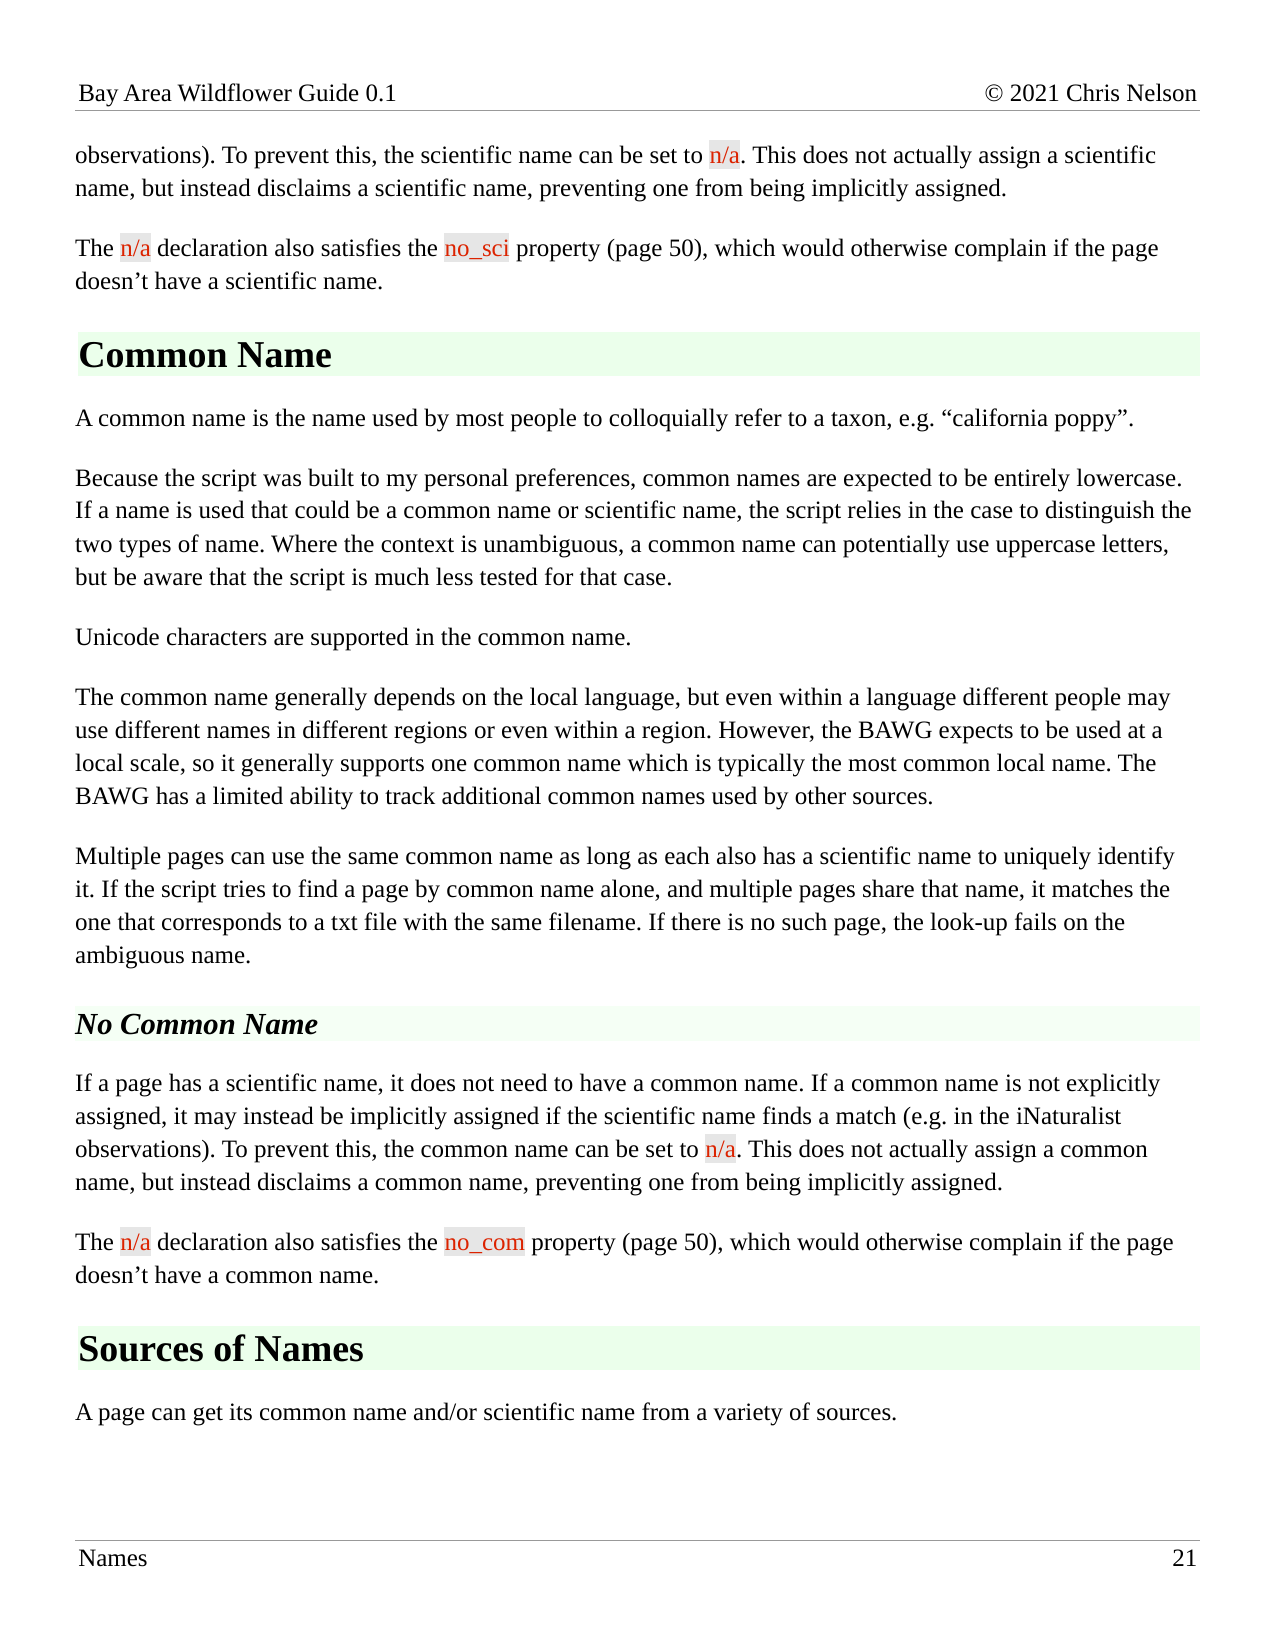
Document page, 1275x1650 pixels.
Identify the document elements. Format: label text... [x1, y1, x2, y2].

text Because the script was built to my personal preferences, common names are expected to be entirely lowercase. If a name is used that could be a common name or scientific name, the script relies in the case to distinguish the two types of name. Where the context is unambiguous, a common name can potentially use uppercase letters, but be aware that the script is much less tested for that case. [75, 463, 1200, 590]
text The n/a declaration also satisfies the no_sci property (page 50), which would otherwise complain if the page doesn’t have a scientific name. [75, 233, 1200, 295]
subtitle Sources of Names [78, 1326, 1200, 1370]
text Unicode characters are supported in the common name. [75, 622, 1200, 650]
text A page can get its common name and/or scientific name from a variety of sources. [75, 1397, 1200, 1426]
text If a page has a scientific name, it does not need to have a common name. If a common name is not explicitly assigned, it may instead be implicitly assigned if the scientific name finds a match (e.g. in the iNaturalist observations). To prevent this, the common name can be set to n/a. This does not actually assign a common name, but instead disclaims a common name, preventing one from being implicitly assigned. [75, 1068, 1200, 1196]
text The common name generally depends on the local language, but even within a language different people may use different names in different regions or even within a region. However, the BAWG expects to be used at a local scale, so it generally supports one common name which is typically the most common local name. The BAWG has a limited ability to track additional common names used by other sources. [75, 682, 1200, 809]
text Multiple pages can use the same common name as long as each also has a scientific name to uniquely identify it. If the script tries to find a page by common name alone, and multiple pages share that name, it matches the one that corresponds to a txt file with the same filename. If there is no such page, the look-up fails on the ambiguous name. [75, 841, 1200, 968]
subtitle No Common Name [75, 1006, 1200, 1041]
text A common name is the name used by most people to colloquially refer to a taxon, e.g. “california poppy”. [75, 403, 1200, 431]
text The n/a declaration also satisfies the no_com property (page 50), which would otherwise complain if the page doesn’t have a common name. [75, 1227, 1200, 1289]
text observations). To prevent this, the scientific name can be set to n/a. This does not actually assign a scientific name, but instead disclaims a scientific name, preventing one from being implicitly assigned. [75, 140, 1200, 202]
subtitle Common Name [78, 332, 1200, 376]
